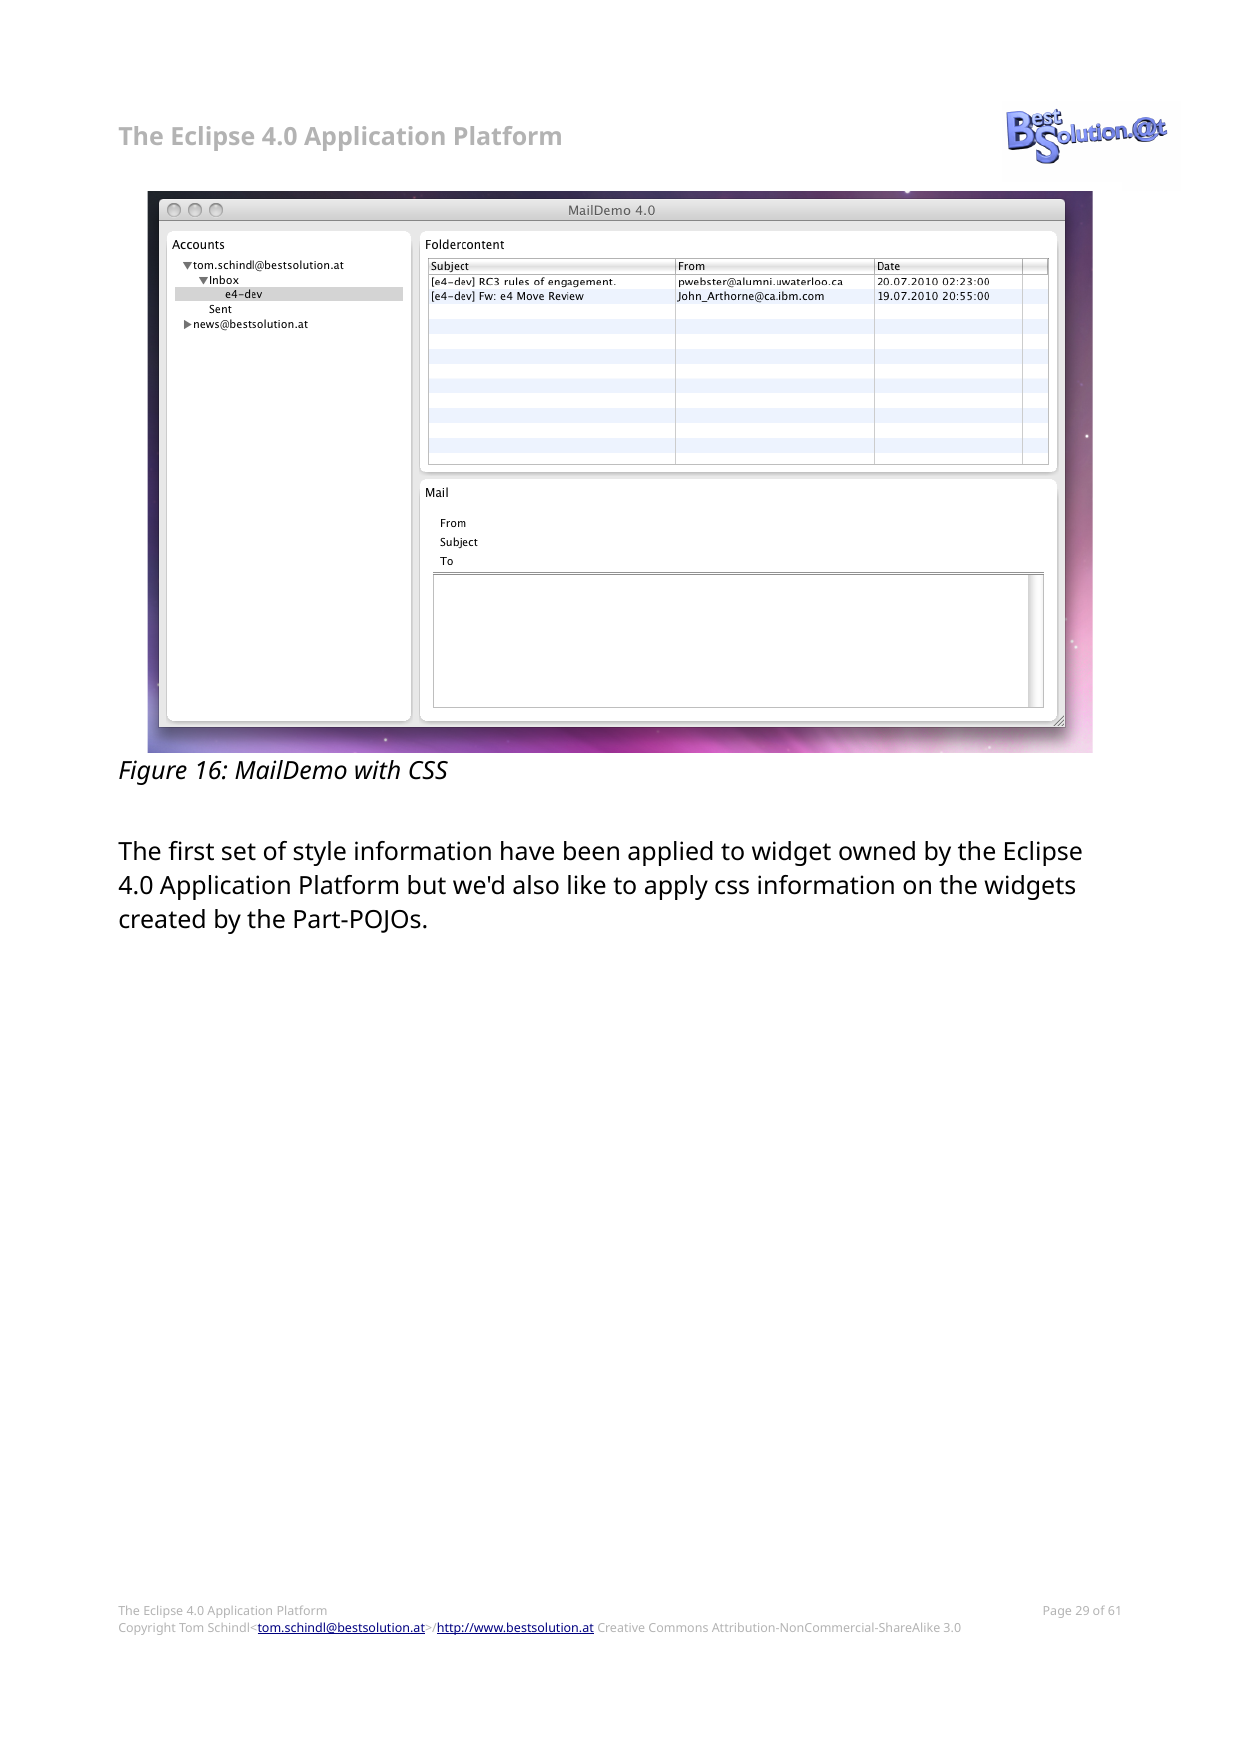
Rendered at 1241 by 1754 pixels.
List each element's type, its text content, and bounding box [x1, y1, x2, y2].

text Figure 16: MailDemo with CSS [118, 753, 1122, 787]
picture [147, 191, 1093, 753]
picture [1002, 101, 1181, 191]
text The first set of style information have been applied to widget owned by the Eclipse 4.0 Application Platform but we'd also like to apply css information on the widgets created by the Part-POJOs. [118, 833, 1122, 936]
